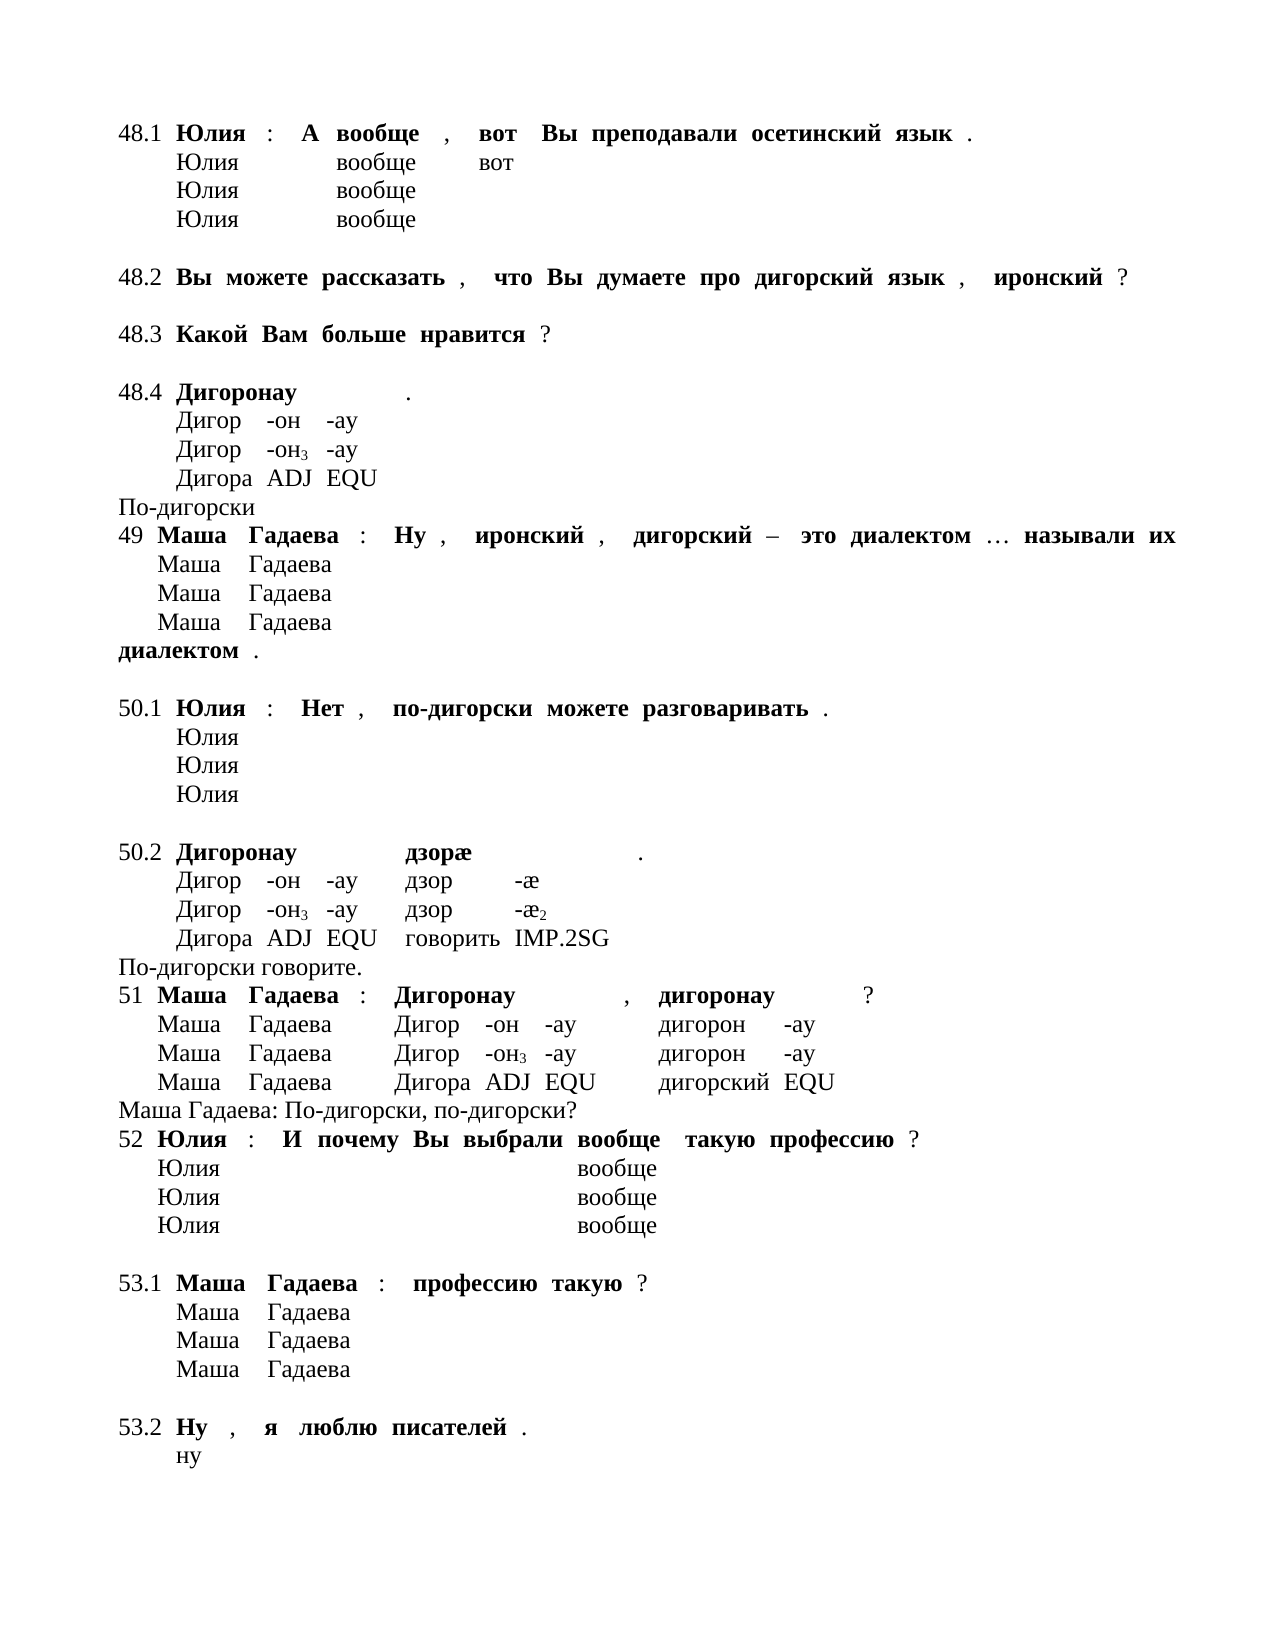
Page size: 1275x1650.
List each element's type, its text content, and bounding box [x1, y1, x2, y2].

text : [248, 1124, 269, 1153]
text Дигор [176, 894, 253, 923]
text -ау [326, 866, 377, 894]
text : [266, 118, 287, 147]
text такую [685, 1124, 756, 1153]
text Маша [157, 549, 221, 578]
text Дигор [176, 406, 253, 434]
text их [1149, 521, 1176, 549]
text дзорæ [405, 837, 623, 866]
text ? [539, 319, 561, 348]
text ? [1117, 262, 1138, 291]
text Гадаева [248, 549, 332, 578]
text дигорон [658, 1009, 770, 1038]
text Юлия [176, 751, 239, 779]
text дигорон [658, 1038, 770, 1067]
text Вы [413, 1124, 449, 1153]
text иронский [475, 521, 584, 549]
text Дигор [394, 1009, 471, 1038]
text рассказать [322, 262, 445, 291]
text ADJ [266, 923, 312, 952]
text : [378, 1268, 399, 1297]
text разговаривать [642, 693, 809, 722]
text IMP.2SG [514, 923, 609, 952]
text , [623, 981, 644, 1009]
text Вы [541, 118, 578, 147]
text Маша [157, 578, 221, 607]
text диалектом [118, 636, 239, 664]
text Дигора [176, 463, 253, 492]
text это [801, 521, 837, 549]
text Юлия [157, 1182, 220, 1211]
text Гадаева [248, 521, 346, 549]
text , [959, 262, 980, 291]
text Маша [176, 1268, 253, 1297]
text . [253, 636, 274, 664]
text Юлия [176, 118, 253, 147]
text , [440, 521, 461, 549]
text Гадаева [248, 981, 346, 1009]
text Гадаева [267, 1354, 351, 1383]
text думаете [597, 262, 686, 291]
text 49 [118, 521, 143, 549]
text по-дигорски [393, 693, 533, 722]
text . [637, 837, 658, 866]
text Какой [176, 319, 248, 348]
text -ау [326, 434, 377, 463]
text -он3 [266, 434, 312, 463]
text : [266, 693, 287, 722]
text -ау [783, 1038, 835, 1067]
text Дигора [176, 923, 253, 952]
text вообще [577, 1153, 657, 1182]
text почему [317, 1124, 399, 1153]
text Гадаева [248, 1009, 332, 1038]
text Маша [176, 1326, 239, 1354]
text диалектом [850, 521, 971, 549]
text 48.1 [118, 118, 162, 147]
text вот [478, 118, 528, 147]
text Юлия [157, 1124, 234, 1153]
text 52 [118, 1124, 143, 1153]
text 51 [118, 981, 143, 1009]
text Вам [262, 319, 308, 348]
text говорить [405, 923, 501, 952]
text вообще [577, 1182, 657, 1211]
text -æ [514, 866, 609, 894]
text дзор [405, 866, 501, 894]
text дигорский [754, 262, 873, 291]
text вообще [336, 176, 416, 204]
text Ну [176, 1412, 216, 1441]
text вообще [577, 1124, 671, 1153]
text -он [266, 406, 312, 434]
text выбрали [463, 1124, 563, 1153]
text Юлия [157, 1153, 220, 1182]
text преподавали [591, 118, 737, 147]
text -он [266, 866, 312, 894]
text Гадаева [248, 1067, 332, 1096]
text нравится [420, 319, 526, 348]
text -ау [783, 1009, 835, 1038]
text дзор [405, 894, 501, 923]
text язык [887, 262, 945, 291]
text Маша [157, 1009, 221, 1038]
text Гадаева [248, 1038, 332, 1067]
text … [985, 521, 1010, 549]
text , [229, 1412, 250, 1441]
text дигорский [658, 1067, 770, 1096]
text -он [485, 1009, 531, 1038]
text Маша [176, 1297, 239, 1326]
text Гадаева [248, 578, 332, 607]
text -ау [326, 894, 377, 923]
text Дигора [394, 1067, 471, 1096]
text дигорский [633, 521, 752, 549]
text Ну [394, 521, 426, 549]
text такую [552, 1268, 623, 1297]
text -ау [326, 406, 377, 434]
text Вы [176, 262, 212, 291]
text я [264, 1412, 285, 1441]
text Маша [157, 1038, 221, 1067]
text Дигоронау [176, 837, 391, 866]
text Дигор [176, 866, 253, 894]
text Гадаева [248, 607, 332, 636]
text вообще [336, 204, 416, 233]
text вообще [336, 147, 416, 176]
text . [405, 377, 426, 406]
text вот [478, 147, 514, 176]
text Юлия [176, 722, 239, 751]
text , [598, 521, 619, 549]
text -он3 [485, 1038, 531, 1067]
text Нет [301, 693, 344, 722]
text иронский [993, 262, 1103, 291]
text ну [176, 1441, 202, 1469]
text Юлия [176, 204, 239, 233]
text Маша [157, 1067, 221, 1096]
text называли [1024, 521, 1135, 549]
text Дигоронау [394, 981, 610, 1009]
text 48.4 [118, 377, 162, 406]
text Гадаева [267, 1297, 351, 1326]
text . [966, 118, 987, 147]
text Маша [157, 521, 234, 549]
text Дигоронау [176, 377, 391, 406]
text – [766, 521, 787, 549]
text ADJ [266, 463, 312, 492]
text . [822, 693, 843, 722]
text Юлия [176, 693, 253, 722]
text Маша [157, 607, 221, 636]
text А [301, 118, 322, 147]
text Вы [547, 262, 583, 291]
text EQU [544, 1067, 596, 1096]
text дигоронау [658, 981, 849, 1009]
text 53.1 [118, 1268, 162, 1297]
text По-дигорски говорите. [118, 952, 1249, 981]
text И [282, 1124, 303, 1153]
text -он3 [266, 894, 312, 923]
text 48.2 [118, 262, 162, 291]
text Юлия [176, 176, 239, 204]
text : [359, 521, 380, 549]
text больше [322, 319, 406, 348]
text ADJ [485, 1067, 531, 1096]
text ? [863, 981, 884, 1009]
text 50.2 [118, 837, 162, 866]
text Маша [176, 1354, 239, 1383]
text что [494, 262, 533, 291]
text ? [636, 1268, 657, 1297]
text можете [547, 693, 629, 722]
text Юлия [176, 147, 239, 176]
text , [444, 118, 465, 147]
text Гадаева [267, 1268, 364, 1297]
text : [359, 981, 380, 1009]
text , [358, 693, 379, 722]
text 48.3 [118, 319, 162, 348]
text Маша [157, 981, 234, 1009]
text профессию [769, 1124, 894, 1153]
text писателей [392, 1412, 507, 1441]
text EQU [783, 1067, 835, 1096]
text Юлия [176, 779, 239, 808]
text По-дигорски [118, 492, 1249, 521]
text EQU [326, 923, 377, 952]
text вообще [336, 118, 430, 147]
text Маша Гадаева: По-дигорски, по-дигорски? [118, 1096, 1249, 1124]
text . [521, 1412, 542, 1441]
text Юлия [157, 1211, 220, 1239]
text Гадаева [267, 1326, 351, 1354]
text осетинский [751, 118, 881, 147]
text про [699, 262, 741, 291]
text вообще [577, 1211, 657, 1239]
text , [459, 262, 480, 291]
text ? [908, 1124, 929, 1153]
text язык [895, 118, 953, 147]
text -æ2 [514, 894, 609, 923]
text EQU [326, 463, 377, 492]
text Дигор [176, 434, 253, 463]
text люблю [299, 1412, 378, 1441]
text профессию [413, 1268, 538, 1297]
text 53.2 [118, 1412, 162, 1441]
text 50.1 [118, 693, 162, 722]
text -ау [544, 1038, 596, 1067]
text Дигор [394, 1038, 471, 1067]
text можете [226, 262, 308, 291]
text -ау [544, 1009, 596, 1038]
